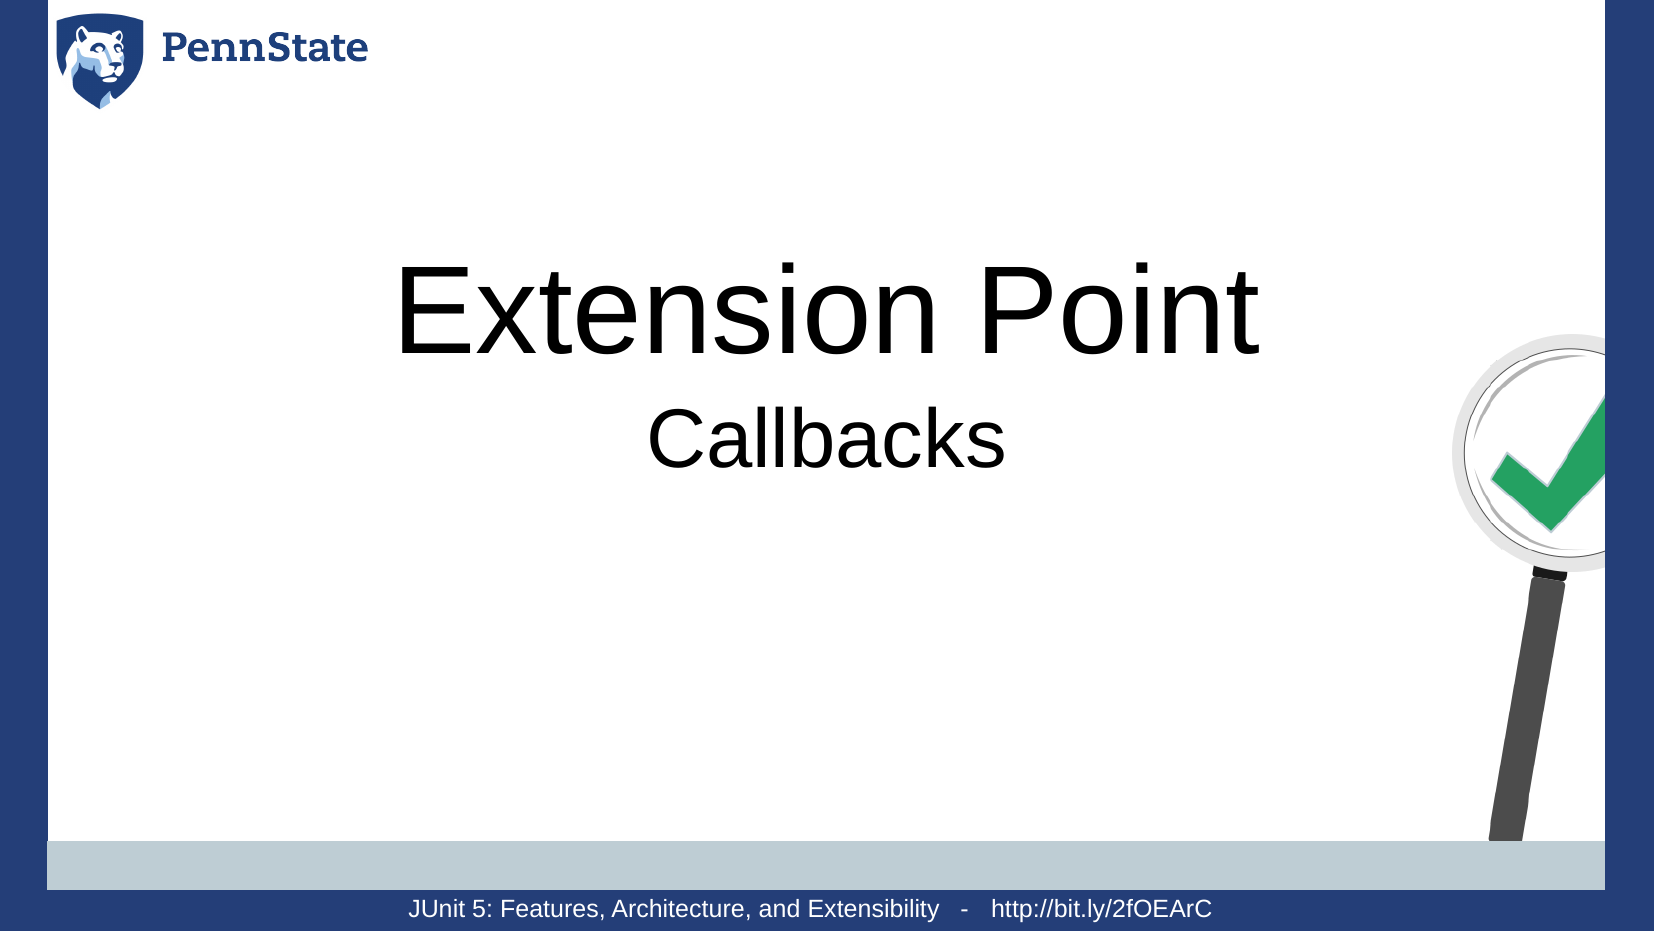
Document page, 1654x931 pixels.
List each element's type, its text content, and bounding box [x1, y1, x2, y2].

picture [48, 0, 411, 152]
list Extension Point [261, 240, 1393, 436]
picture [1452, 334, 1605, 841]
title Callbacks [384, 354, 1270, 524]
